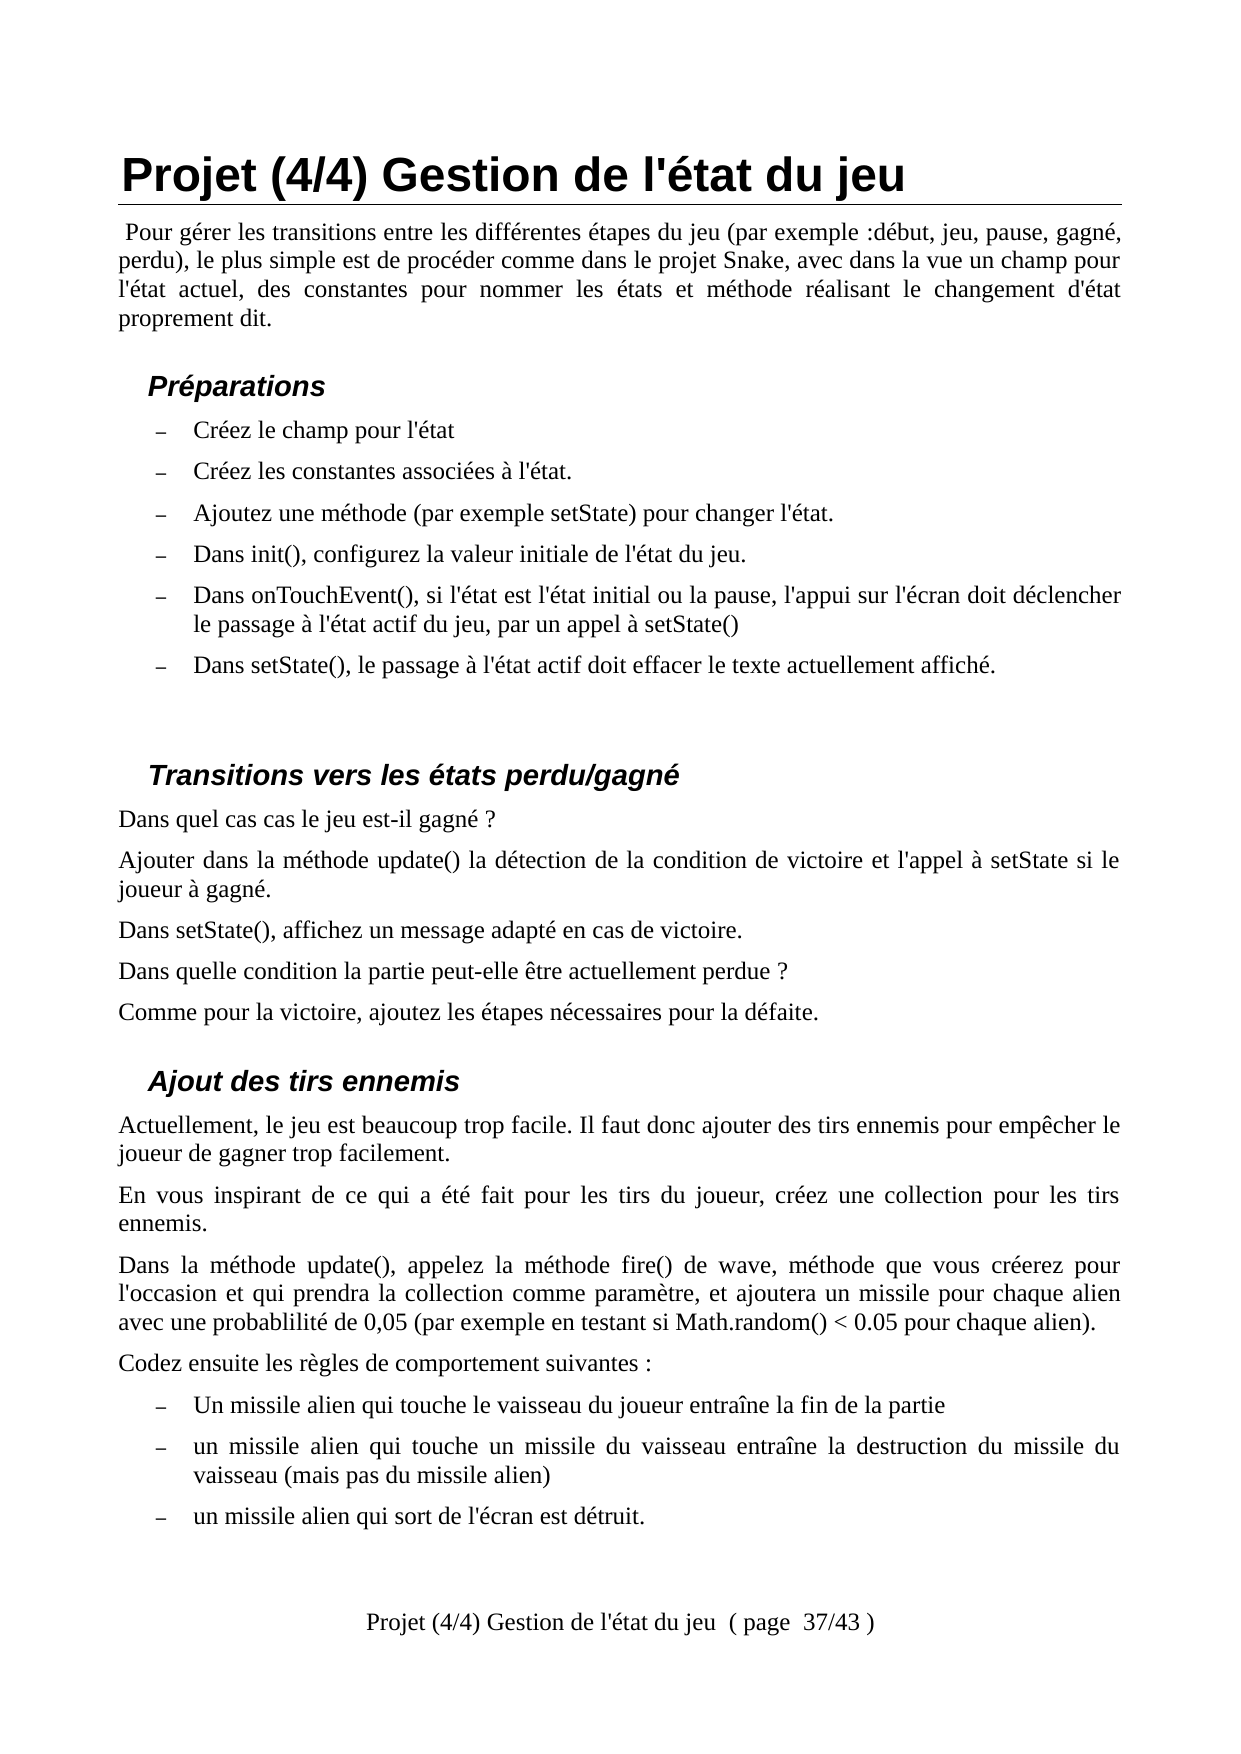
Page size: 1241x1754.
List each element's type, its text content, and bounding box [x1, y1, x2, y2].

text Ajouter dans la méthode update() la détection de la condition de victoire et l'appel à setState si le joueur à gagné. [118, 845, 1122, 902]
list Créez les constantes associées à l'état. [156, 456, 1122, 485]
text Dans la méthode update(), appelez la méthode fire() de wave, méthode que vous créerez pour l'occasion et qui prendra la collection comme paramètre, et ajoutera un missile pour chaque alien avec une probablilité de 0,05 (par exemple en testant si Math.random() < 0.05 pour chaque alien). [118, 1250, 1122, 1336]
list Créez le champ pour l'état [156, 415, 1122, 444]
subtitle Préparations [118, 369, 1122, 403]
list Dans init(), configurez la valeur initiale de l'état du jeu. [156, 539, 1122, 568]
subtitle Ajout des tirs ennemis [118, 1064, 1122, 1097]
text En vous inspirant de ce qui a été fait pour les tirs du joueur, créez une collection pour les tirs ennemis. [118, 1180, 1122, 1237]
text Pour gérer les transitions entre les différentes étapes du jeu (par exemple :début, jeu, pause, gagné, perdu), le plus simple est de procéder comme dans le projet Snake, avec dans la vue un champ pour l'état actuel, des constantes pour nommer les états et méthode réalisant le changement d'état proprement dit. [118, 217, 1122, 332]
list Dans onTouchEvent(), si l'état est l'état initial ou la pause, l'appui sur l'écran doit déclencher le passage à l'état actif du jeu, par un appel à setState() [156, 580, 1122, 638]
text Actuellement, le jeu est beaucoup trop facile. Il faut donc ajouter des tirs ennemis pour empêcher le joueur de gagner trop facilement. [118, 1110, 1122, 1167]
list Ajoutez une méthode (par exemple setState) pour changer l'état. [156, 498, 1122, 526]
subtitle Projet (4/4) Gestion de l'état du jeu [118, 143, 1122, 204]
text Comme pour la victoire, ajoutez les étapes nécessaires pour la défaite. [118, 997, 1122, 1026]
subtitle Transitions vers les états perdu/gagné [118, 758, 1122, 791]
text Dans quelle condition la partie peut-elle être actuellement perdue ? [118, 956, 1122, 985]
text Dans setState(), affichez un message adapté en cas de victoire. [118, 915, 1122, 944]
text Dans quel cas cas le jeu est-il gagné ? [118, 804, 1122, 832]
list un missile alien qui sort de l'écran est détruit. [156, 1501, 1122, 1530]
list un missile alien qui touche un missile du vaisseau entraîne la destruction du missile du vaisseau (mais pas du missile alien) [156, 1431, 1122, 1488]
list Un missile alien qui touche le vaisseau du joueur entraîne la fin de la partie [156, 1390, 1122, 1418]
list Dans setState(), le passage à l'état actif doit effacer le texte actuellement affiché. [156, 650, 1122, 679]
text Codez ensuite les règles de comportement suivantes : [118, 1348, 1122, 1377]
